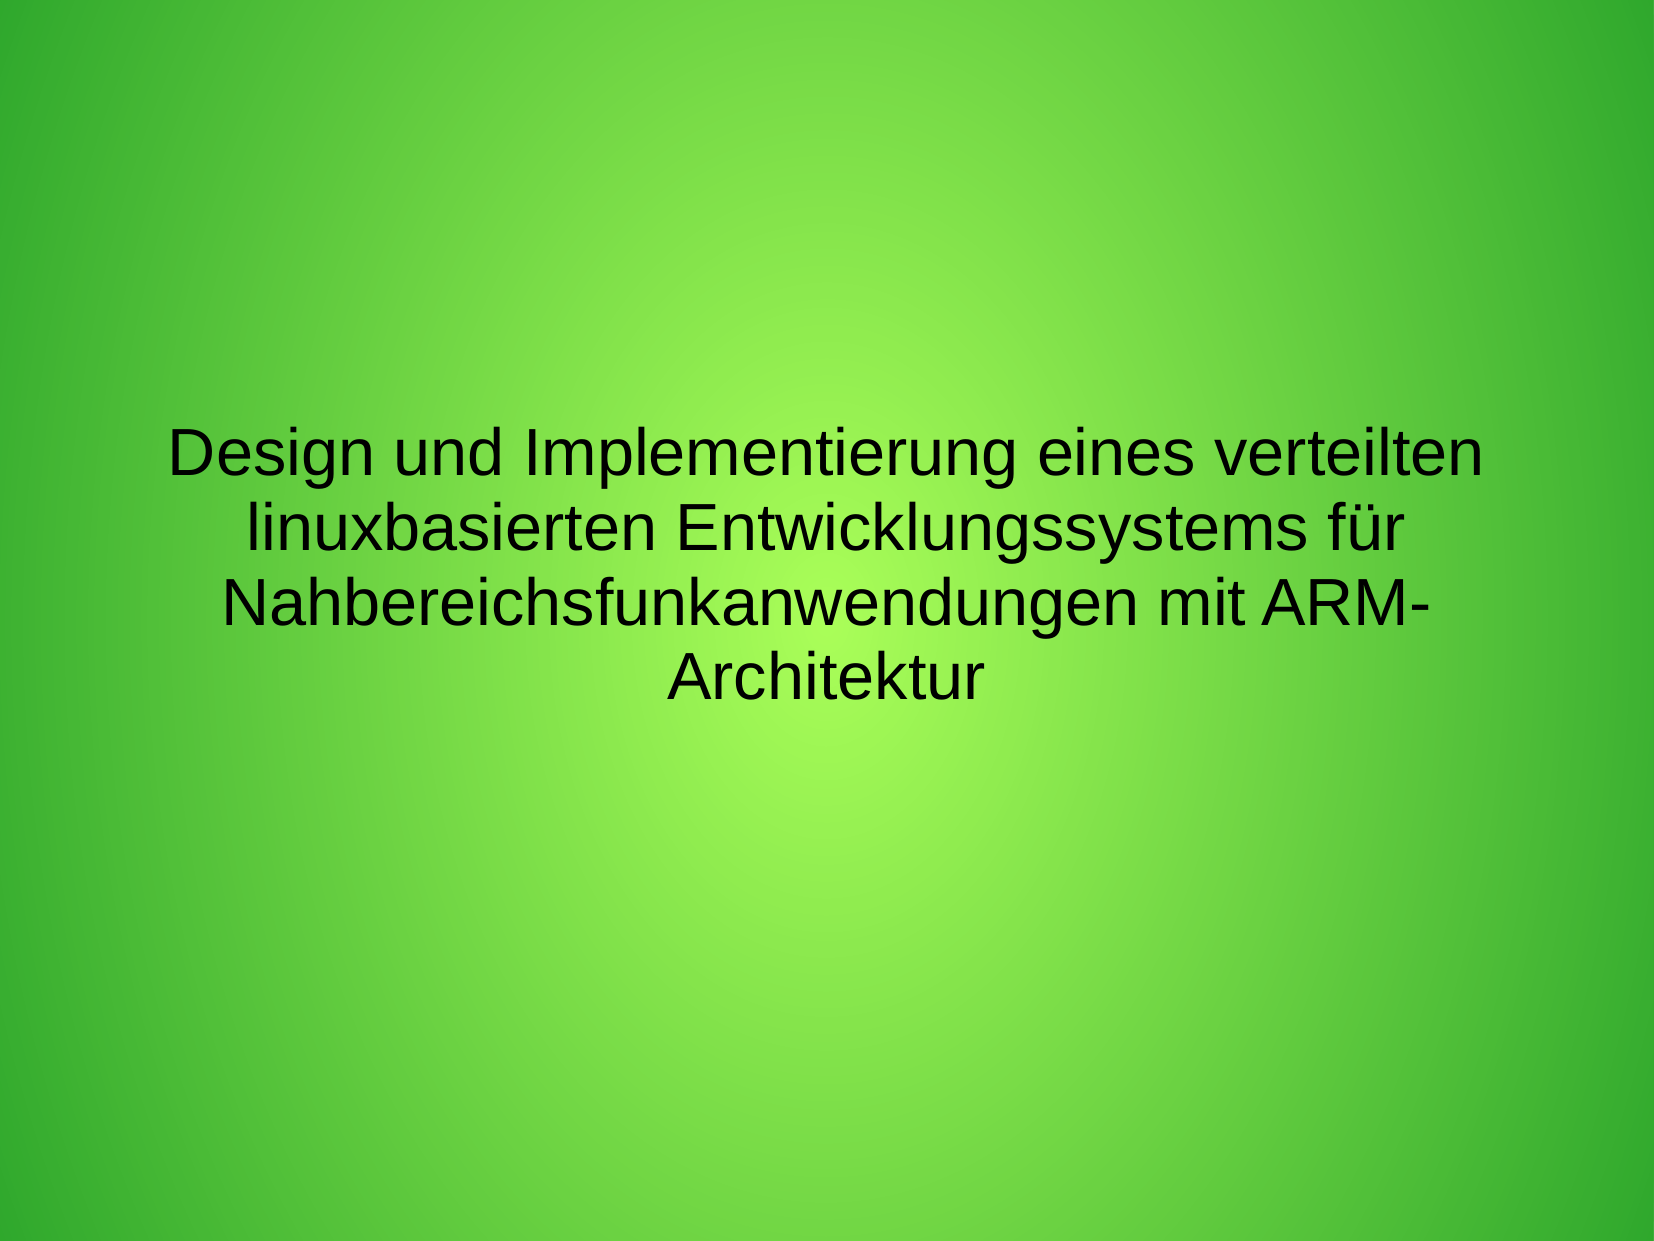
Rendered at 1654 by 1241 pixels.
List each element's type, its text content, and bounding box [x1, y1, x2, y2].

subtitle Design und Implementierung eines verteilten linuxbasierten Entwicklungssystems für Nahbereichsfunkanwendungen mit ARM-Architektur [82, 49, 1571, 1080]
